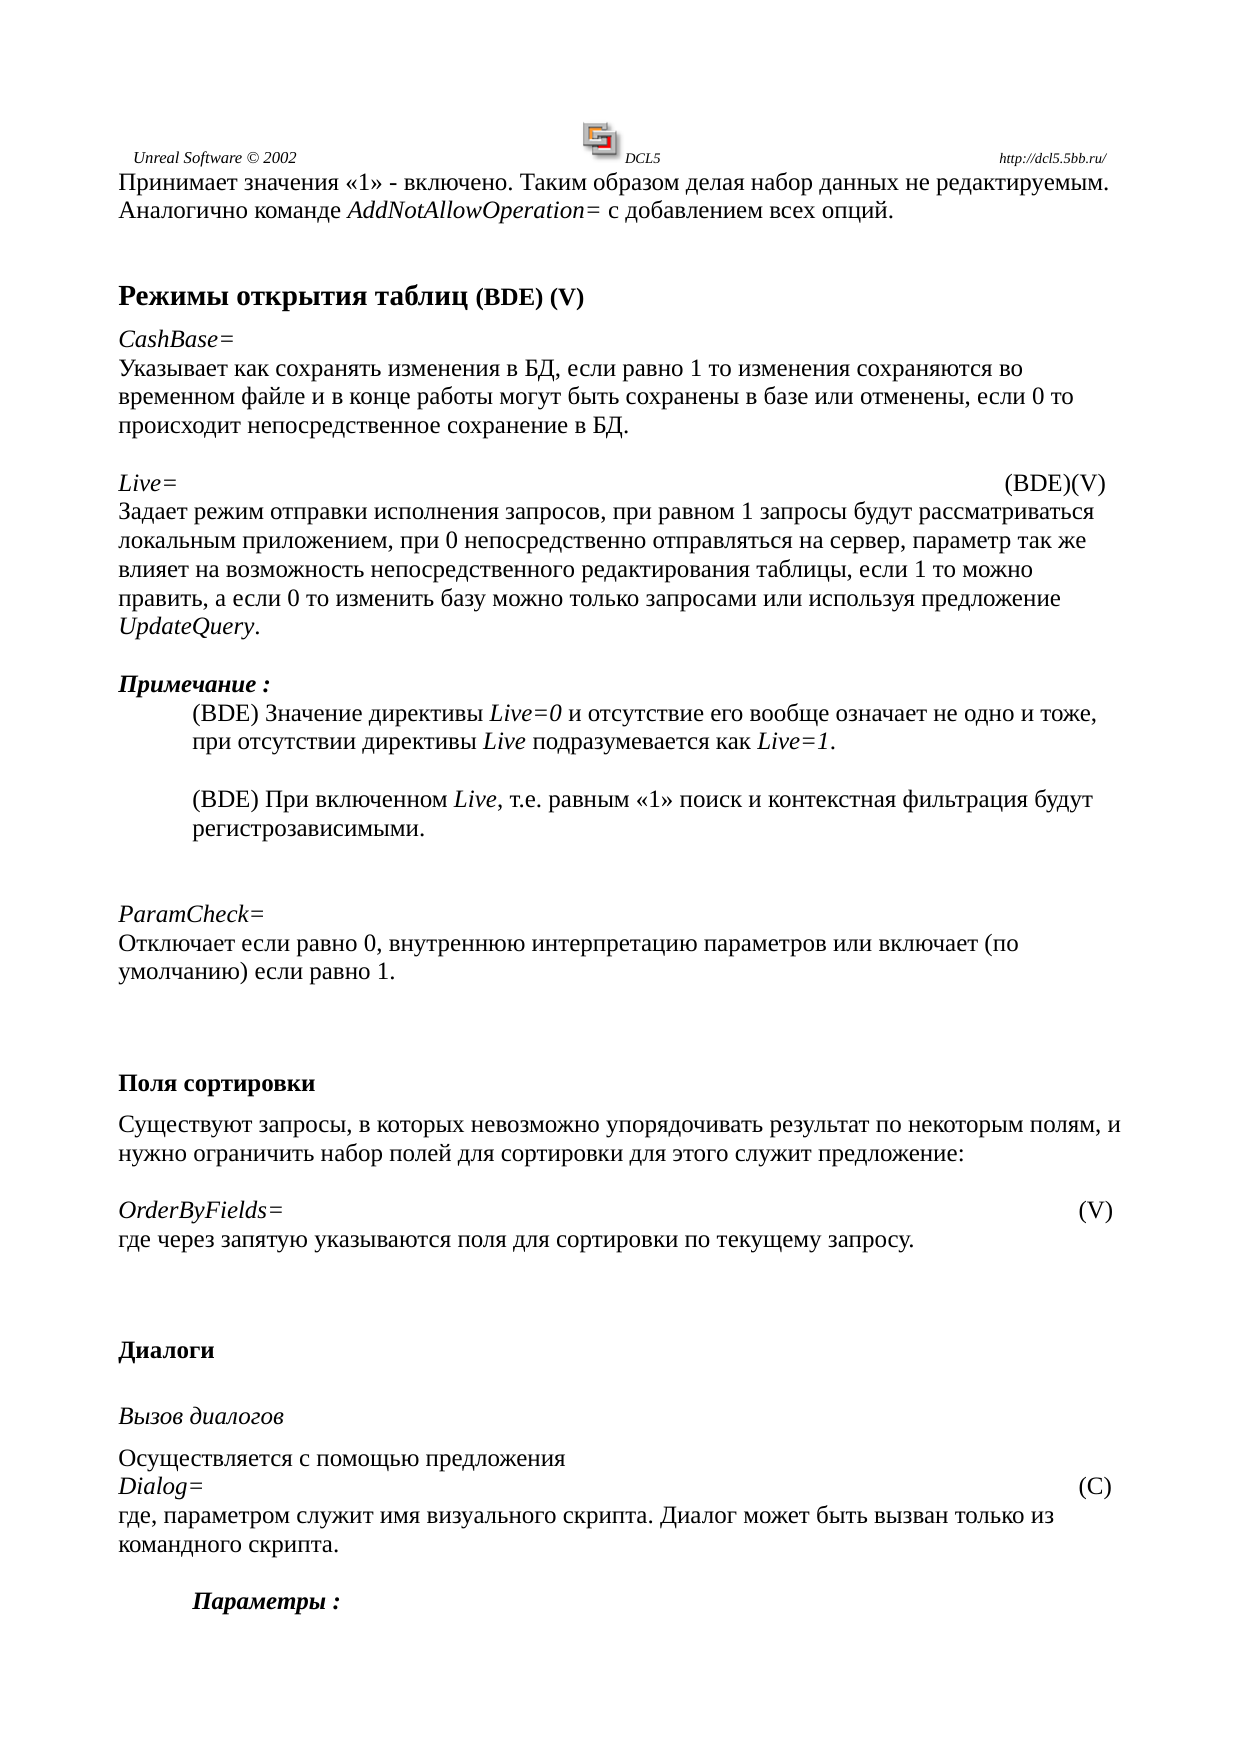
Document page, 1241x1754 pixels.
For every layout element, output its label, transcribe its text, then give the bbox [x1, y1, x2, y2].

text Примечание : [118, 669, 1122, 698]
text Указывает как сохранять изменения в БД, если равно 1 то изменения сохраняются во временном файле и в конце работы могут быть сохранены в базе или отменены, если 0 то происходит непосредственное сохранение в БД. [118, 353, 1122, 439]
subtitle Диалоги [118, 1335, 1122, 1364]
text OrderByFields= (V) [118, 1195, 1122, 1224]
text Принимает значения «1» - включено. Таким образом делая набор данных не редактируемым. Аналогично команде AddNotAllowOperation= с добавлением всех опций. [118, 167, 1122, 224]
text Задает режим отправки исполнения запросов, при равном 1 запросы будут рассматриваться локальным приложением, при 0 непосредственно отправляться на сервер, параметр так же влияет на возможность непосредственного редактирования таблицы, если 1 то можно править, а если 0 то изменить базу можно только запросами или используя предложение UpdateQuery. [118, 496, 1122, 640]
text Осуществляется с помощью предложения [118, 1443, 1122, 1471]
text где, параметром служит имя визуального скрипта. Диалог может быть вызван только из командного скрипта. [118, 1500, 1122, 1558]
subtitle CashBase= [118, 324, 1122, 353]
subtitle Поля сортировки [118, 1068, 1122, 1096]
text где через запятую указываются поля для сортировки по текущему запросу. [118, 1224, 1122, 1253]
picture [579, 118, 625, 164]
text Live= (BDE)(V) [118, 468, 1122, 496]
text Отключает если равно 0, внутреннюю интерпретацию параметров или включает (по умолчанию) если равно 1. [118, 928, 1122, 985]
text Параметры : [118, 1586, 1122, 1615]
text Dialog= (C) [118, 1471, 1122, 1500]
text Существуют запросы, в которых невозможно упорядочивать результат по некоторым полям, и нужно ограничить набор полей для сортировки для этого служит предложение: [118, 1109, 1122, 1166]
text ParamCheck= [118, 899, 1122, 928]
subtitle Вызов диалогов [118, 1401, 1122, 1430]
text (BDE) При включенном Live, т.е. равным «1» поиск и контекстная фильтрация будут регистрозависимыми. [118, 784, 1122, 841]
subtitle Режимы открытия таблиц (BDE) (V) [118, 278, 1122, 311]
text (BDE) Значение директивы Live=0 и отсутствие его вообще означает не одно и тоже, при отсутствии директивы Live подразумевается как Live=1. [118, 698, 1122, 755]
